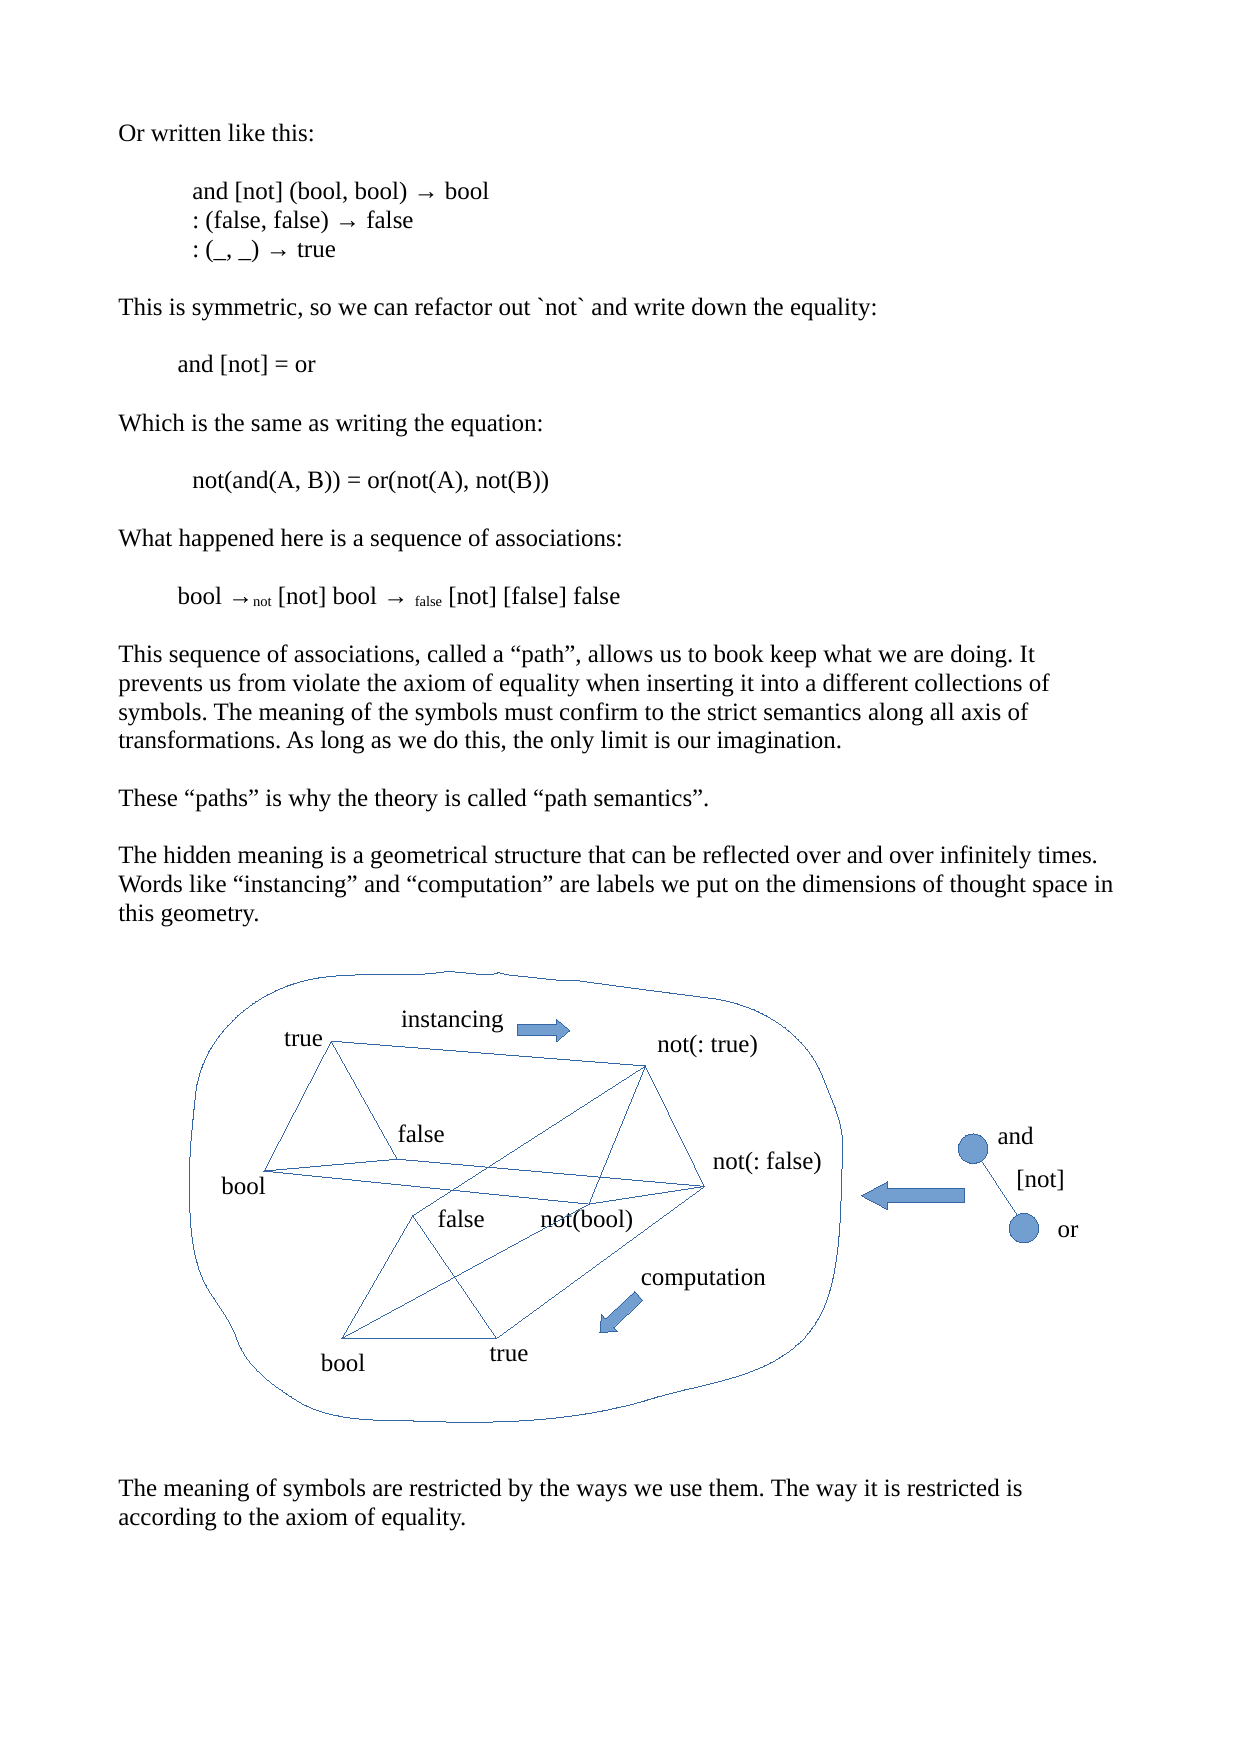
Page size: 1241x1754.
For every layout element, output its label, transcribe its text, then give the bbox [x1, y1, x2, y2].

text What happened here is a sequence of associations: [118, 523, 1122, 552]
text Which is the same as writing the equation: [118, 408, 1122, 437]
text and [not] (bool, bool) → bool : (false, false) → false : (_, _) → true [118, 176, 1063, 263]
text and [not] = or [177, 349, 1063, 378]
text not(and(A, B)) = or(not(A), not(B)) [118, 465, 1063, 494]
text Or written like this: [118, 118, 1063, 147]
text This is symmetric, so we can refactor out `not` and write down the equality: [118, 292, 1122, 321]
text bool →not [not] bool → false [not] [false] false [177, 581, 1063, 610]
text The meaning of symbols are restricted by the ways we use them. The way it is restricted is according to the axiom of equality. [118, 1473, 1122, 1531]
text This sequence of associations, called a “path”, allows us to book keep what we are doing. It prevents us from violate the axiom of equality when inserting it into a different collections of symbols. The meaning of the symbols must confirm to the strict semantics along all axis of transformations. As long as we do this, the only limit is our imagination. [118, 639, 1122, 754]
text The hidden meaning is a geometrical structure that can be reflected over and over infinitely times. Words like “instancing” and “computation” are labels we put on the dimensions of thought space in this geometry. [118, 841, 1122, 927]
text These “paths” is why the theory is called “path semantics”. [118, 783, 1122, 812]
